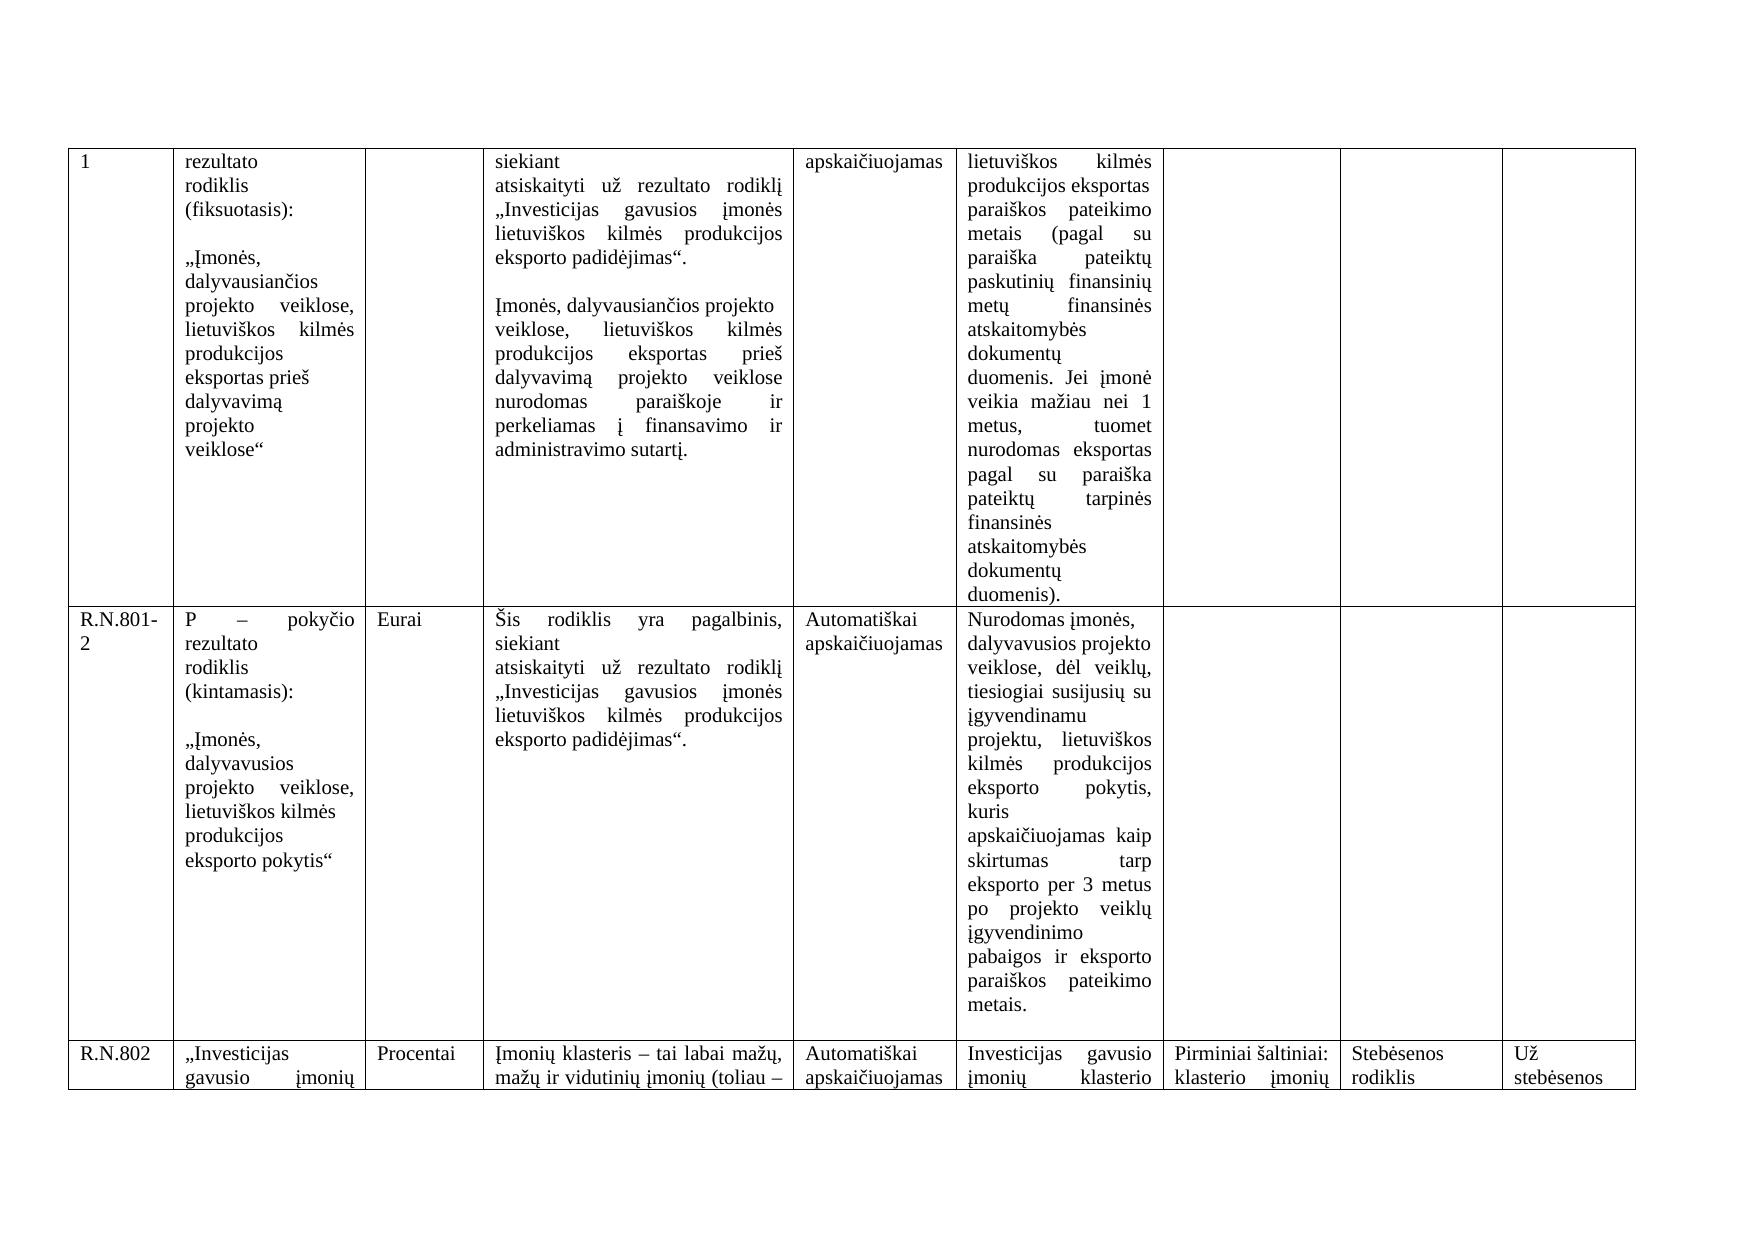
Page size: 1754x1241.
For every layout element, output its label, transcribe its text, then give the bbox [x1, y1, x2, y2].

table_cell [366, 149, 483, 606]
table_cell Nurodomas įmonės, dalyvavusios projekto veiklose, dėl veiklų, tiesiogiai susijusių su įgyvendinamu projektu, lietuviškos kilmės produkcijos eksporto pokytis, kuris apskaičiuojamas kaip skirtumas tarp eksporto per 3 metus po projekto veiklų įgyvendinimo pabaigos ir eksporto paraiškos pateikimo metais. [957, 607, 1163, 1040]
table_cell [1164, 607, 1340, 1040]
table_cell [1503, 149, 1635, 606]
table_cell Šis rodiklis yra pagalbinis, siekiant atsiskaityti už rezultato rodiklį „Investicijas gavusios įmonės lietuviškos kilmės produkcijos eksporto padidėjimas“. [484, 607, 793, 1040]
table_cell P – pokyčio rezultato rodiklis (kintamasis): „Įmonės, dalyvavusios projekto veiklose, lietuviškos kilmės produkcijos eksporto pokytis“ [174, 607, 365, 1040]
table_cell Eurai [366, 607, 483, 1040]
table_cell siekiant atsiskaityti už rezultato rodiklį „Investicijas gavusios įmonės lietuviškos kilmės produkcijos eksporto padidėjimas“. Įmonės, dalyvausiančios projekto veiklose, lietuviškos kilmės produkcijos eksportas prieš dalyvavimą projekto veiklose nurodomas paraiškoje ir perkeliamas į finansavimo ir administravimo sutartį. [484, 149, 793, 606]
table_cell Procentai [366, 1041, 483, 1089]
table_cell 1 [69, 149, 173, 606]
table_cell Stebėsenos rodiklis [1341, 1041, 1502, 1089]
table_cell Už stebėsenos [1503, 1041, 1635, 1089]
table_cell [1164, 149, 1340, 606]
table_cell lietuviškos kilmės produkcijos eksportas paraiškos pateikimo metais (pagal su paraiška pateiktų paskutinių finansinių metų finansinės atskaitomybės dokumentų duomenis. Jei įmonė veikia mažiau nei 1 metus, tuomet nurodomas eksportas pagal su paraiška pateiktų tarpinės finansinės atskaitomybės dokumentų duomenis). [957, 149, 1163, 606]
table_cell [1503, 607, 1635, 1040]
table_cell [1341, 149, 1502, 606]
table_cell R.N.801-2 [69, 607, 173, 1040]
table_cell Automatiškai apskaičiuojamas [794, 1041, 956, 1089]
table_cell „Investicijas gavusio įmonių [174, 1041, 365, 1089]
table_cell Investicijas gavusio įmonių klasterio [957, 1041, 1163, 1089]
table_cell apskaičiuojamas [794, 149, 956, 606]
table_cell [1341, 607, 1502, 1040]
table_cell Pirminiai šaltiniai: klasterio įmonių [1164, 1041, 1340, 1089]
table_cell Įmonių klasteris – tai labai mažų, mažų ir vidutinių įmonių (toliau – [484, 1041, 793, 1089]
table_cell R.N.802 [69, 1041, 173, 1089]
table_cell rezultato rodiklis (fiksuotasis): „Įmonės, dalyvausiančios projekto veiklose, lietuviškos kilmės produkcijos eksportas prieš dalyvavimą projekto veiklose“ [174, 149, 365, 606]
table_cell Automatiškai apskaičiuojamas [794, 607, 956, 1040]
